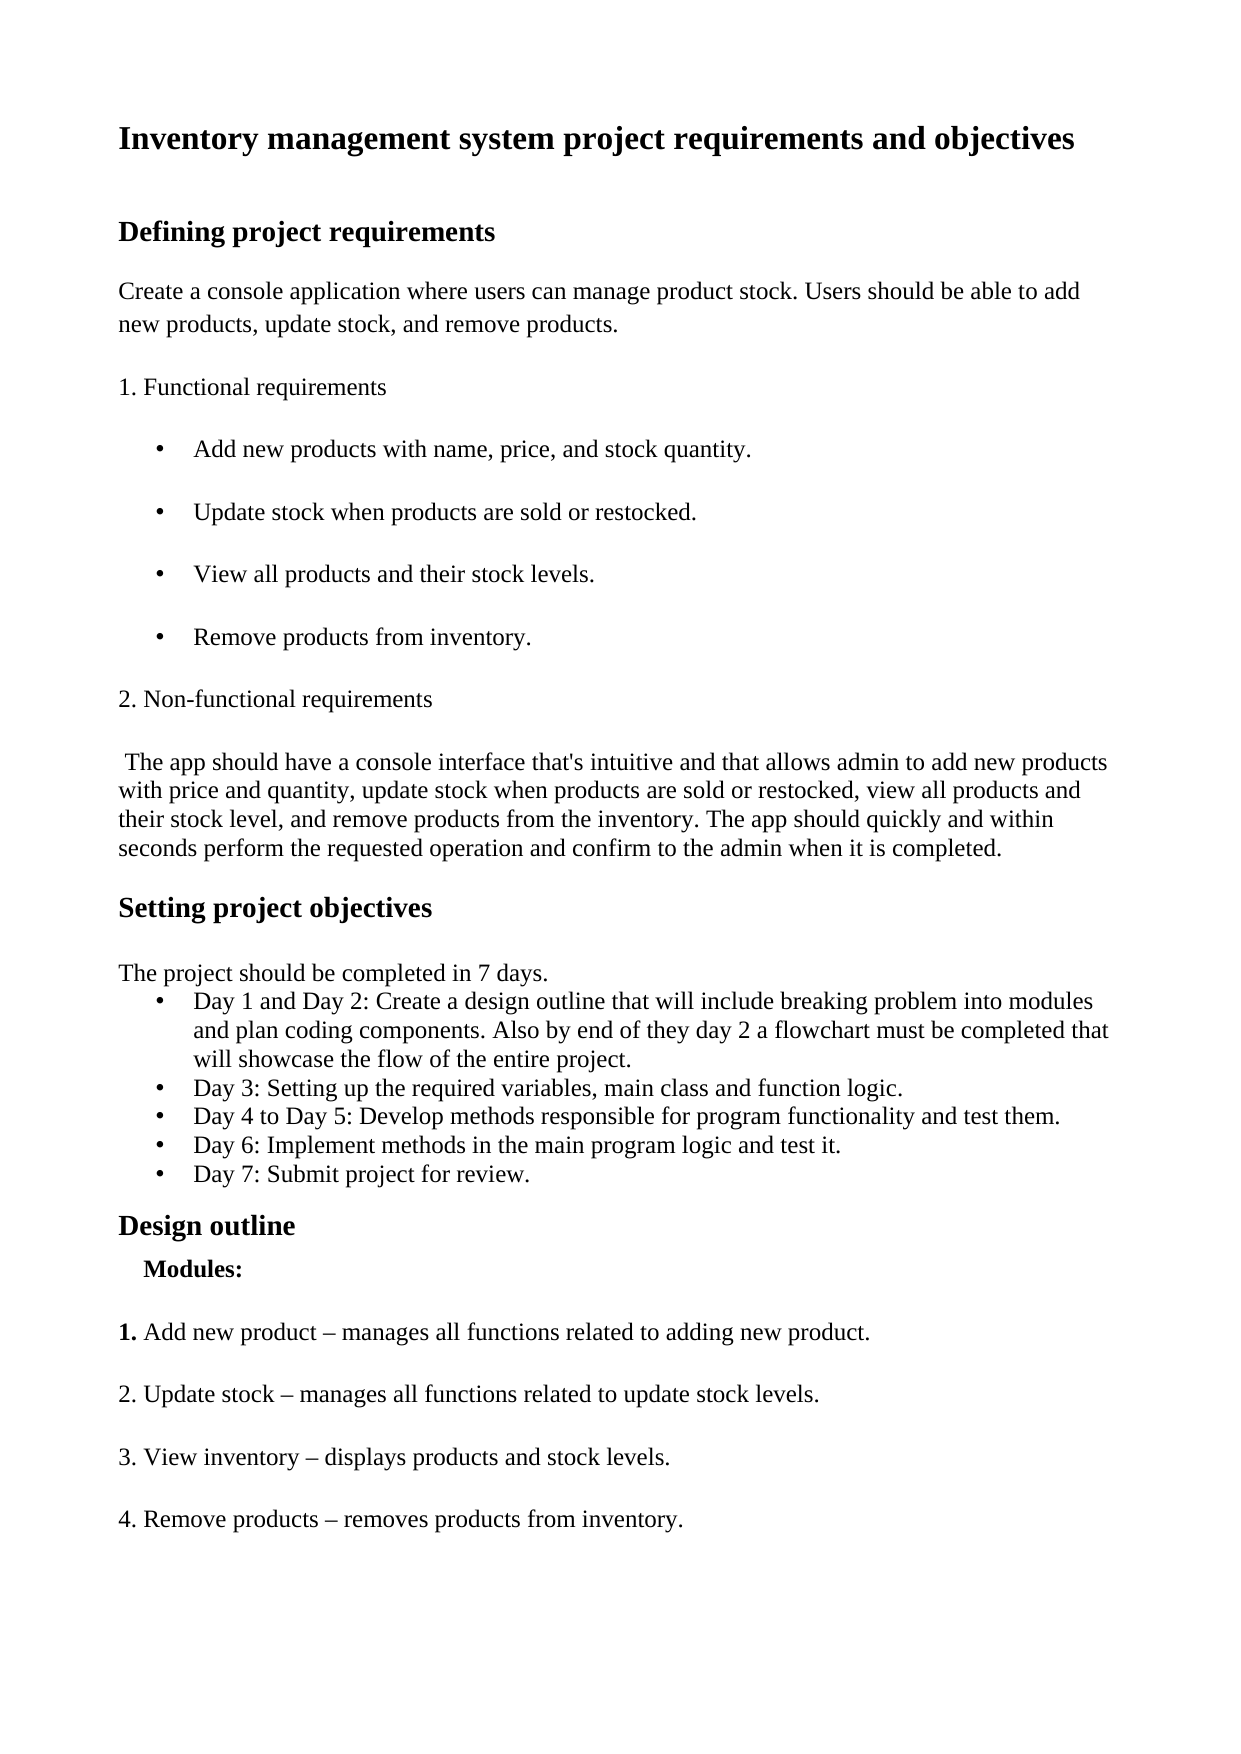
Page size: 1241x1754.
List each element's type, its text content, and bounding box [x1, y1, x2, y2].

text 2. Non-functional requirements [118, 684, 1122, 713]
text Modules: [118, 1254, 1122, 1283]
list Update stock when products are sold or restocked. [156, 497, 1122, 526]
list View all products and their stock levels. [156, 559, 1122, 588]
text 4. Remove products – removes products from inventory. [118, 1504, 1122, 1533]
list Day 7: Submit project for review. [156, 1159, 1122, 1188]
text 2. Update stock – manages all functions related to update stock levels. [118, 1379, 1122, 1408]
text ​The app should have a console interface that's ​intuitive and that allows admin to add new products with price and quantity, update stock when products are sold or restocked, ​view all products and their stock level, and remove products from the inventory. The app should quickly and within seconds perform the requested operation and confirm to the admin when it is completed. [118, 747, 1122, 862]
list Day 1 and Day 2: Create a design outline that will include breaking problem into modules and plan coding components. Also by end of they day 2 a flowchart must be completed that will showcase the flow of the entire project. [156, 986, 1122, 1073]
text Create a console application where users can manage product stock. Users should be able to add new products, update stock, and remove products. [118, 276, 1122, 338]
list Day 4 to Day 5: Develop methods responsible for program functionality and test them. [156, 1101, 1122, 1130]
text Inventory management system project requirements and objectives [118, 118, 1122, 156]
list Day 3: Setting up the required variables, main class and function logic. [156, 1073, 1122, 1101]
subtitle Design outline [118, 1208, 1122, 1242]
list Add new products with name, price, and stock quantity. [156, 434, 1122, 463]
text Setting project objectives [118, 891, 1122, 924]
text 1. Add new product – manages all functions related to adding new product. [118, 1317, 1122, 1346]
list Day 6: Implement methods in the main program logic and test it. [156, 1130, 1122, 1159]
text 1. Functional requirements [118, 372, 1122, 401]
text 3. View inventory – displays products and stock levels. [118, 1442, 1122, 1471]
text The project should be completed in 7 days. [118, 958, 1122, 986]
list Remove products from inventory. [156, 622, 1122, 651]
text Defining project requirements [118, 214, 1122, 247]
